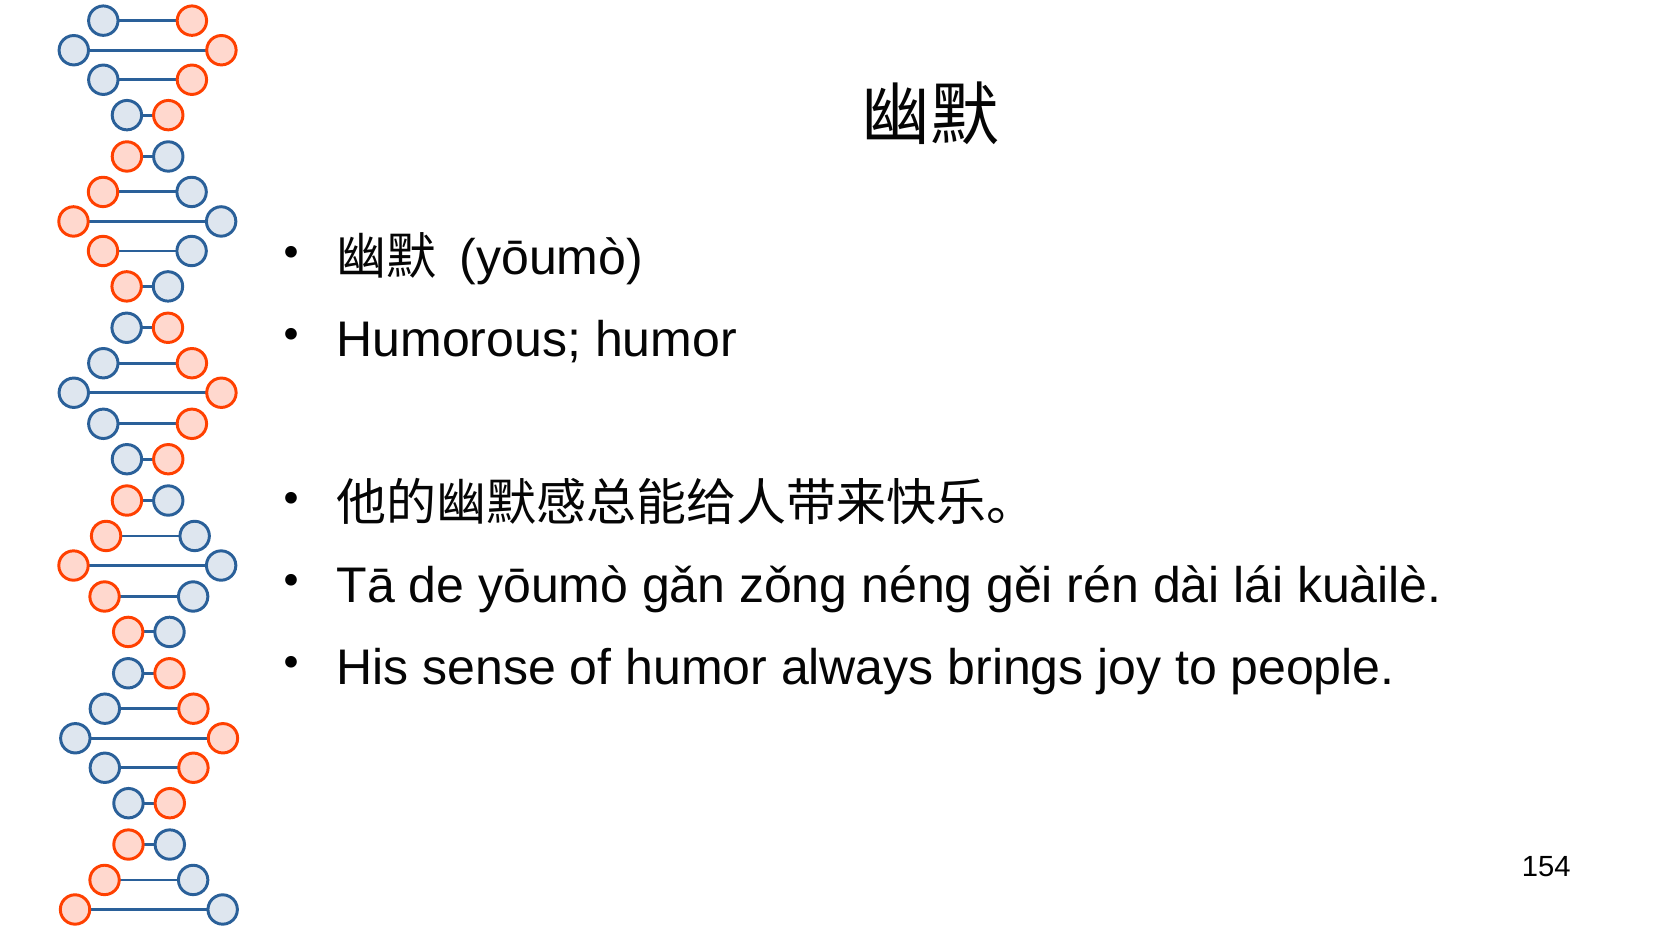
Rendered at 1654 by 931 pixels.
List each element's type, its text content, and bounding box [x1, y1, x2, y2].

list 幽默 (yōumò) Humorous; humor 他的幽默感总能给人带来快乐。 Tā de yōumò gǎn zǒng néng gěi rén dài lái kuàilè. His sense of humor always brings joy to people. [265, 224, 1595, 764]
title 幽默 [265, 35, 1595, 189]
